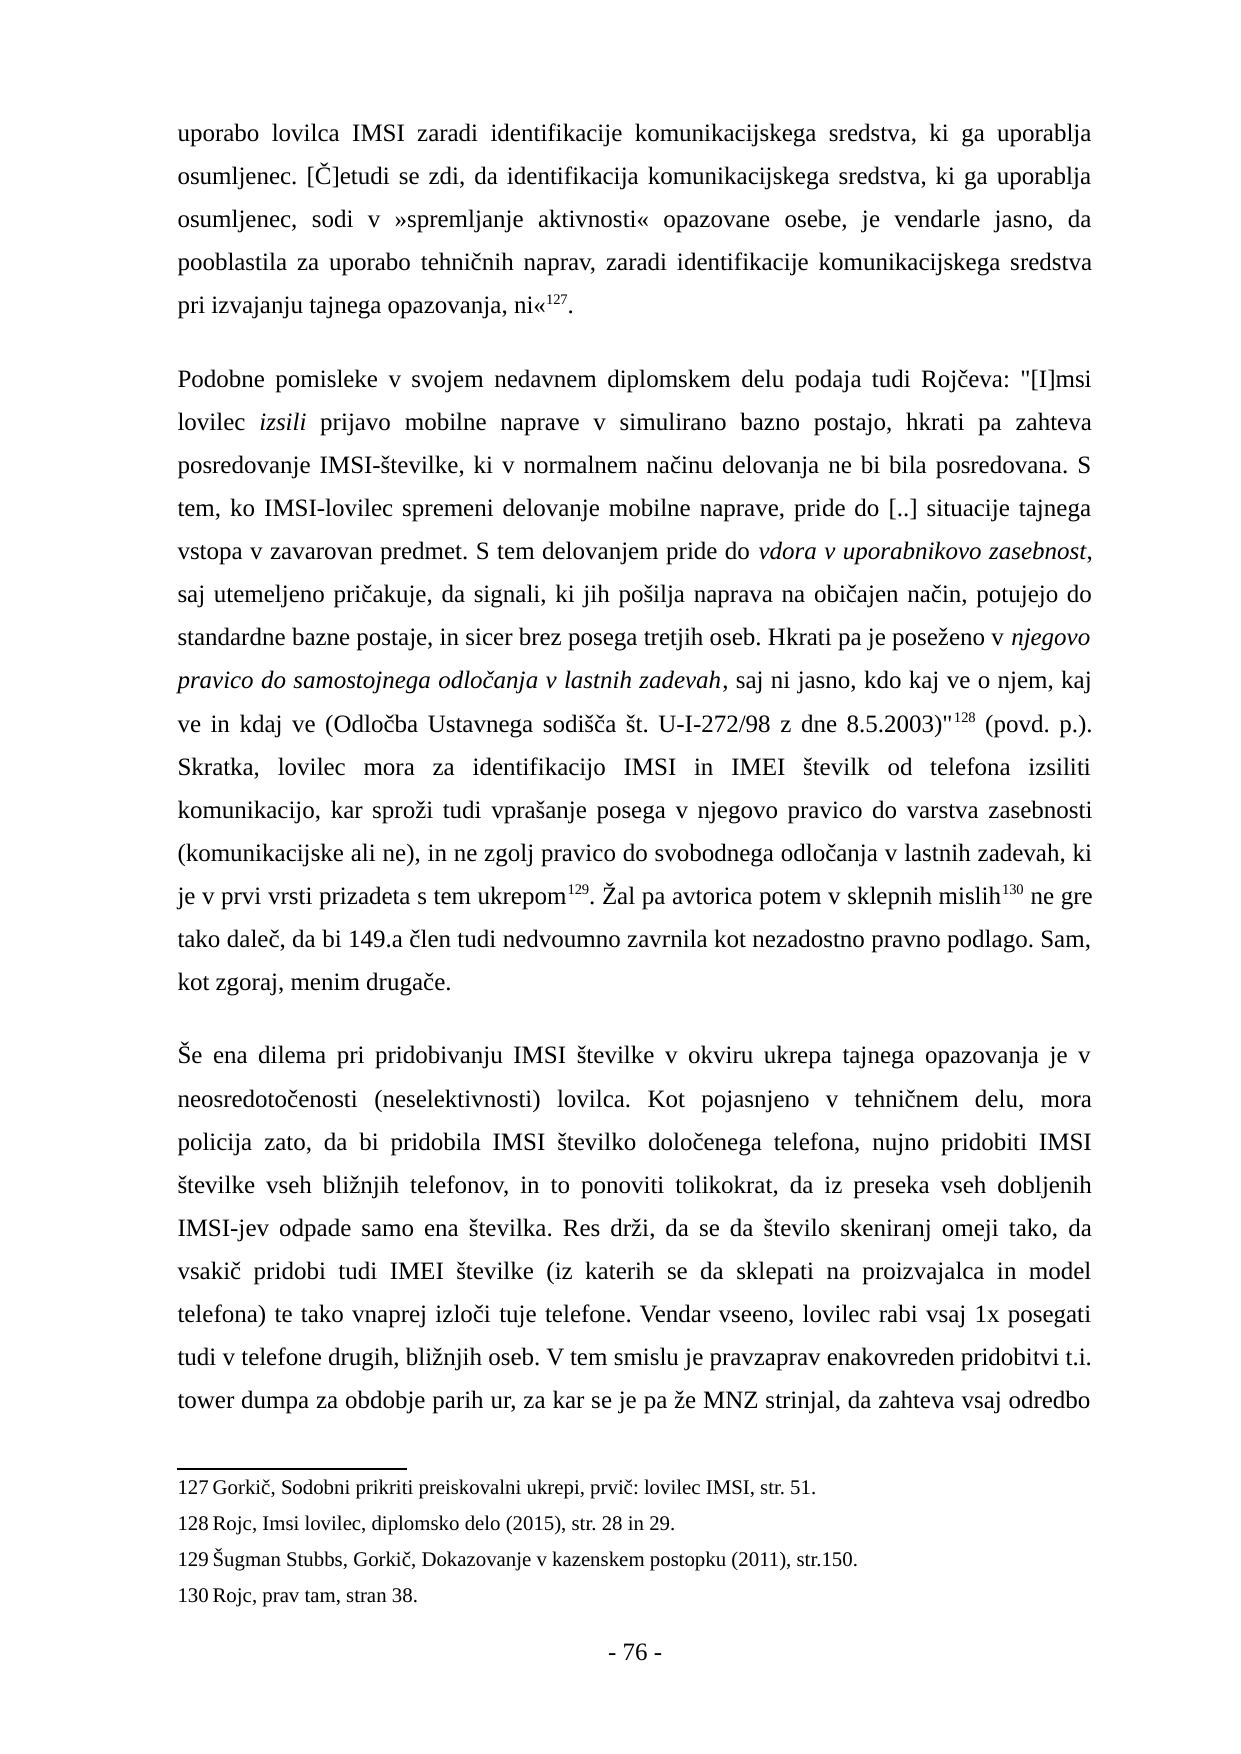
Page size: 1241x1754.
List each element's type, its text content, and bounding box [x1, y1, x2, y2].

text uporabo lovilca IMSI zaradi identifikacije komunikacijskega sredstva, ki ga uporablja osumljenec. [Č]etudi se zdi, da identifikacija komunikacijskega sredstva, ki ga uporablja osumljenec, sodi v »spremljanje aktivnosti« opazovane osebe, je vendarle jasno, da pooblastila za uporabo tehničnih naprav, zaradi identifikacije komunikacijskega sredstva pri izvajanju tajnega opazovanja, ni«. [177, 118, 1093, 319]
text Gorkič, Sodobni prikriti preiskovalni ukrepi, prvič: lovilec IMSI, str. 51. [177, 1475, 1093, 1499]
text Rojc, Imsi lovilec, diplomsko delo (2015), str. 28 in 29. [177, 1511, 1093, 1535]
text Rojc, prav tam, stran 38. [177, 1583, 1093, 1607]
text Podobne pomisleke v svojem nedavnem diplomskem delu podaja tudi Rojčeva: "[I]msi lovilec izsili prijavo mobilne naprave v simulirano bazno postajo, hkrati pa zahteva posredovanje IMSI-številke, ki v normalnem načinu delovanja ne bi bila posredovana. S tem, ko IMSI-lovilec spremeni delovanje mobilne naprave, pride do [..] situacije tajnega vstopa v zavarovan predmet. S tem delovanjem pride do vdora v uporabnikovo zasebnost, saj utemeljeno pričakuje, da signali, ki jih pošilja naprava na običajen način, potujejo do standardne bazne postaje, in sicer brez posega tretjih oseb. Hkrati pa je poseženo v njegovo pravico do samostojnega odločanja v lastnih zadevah, saj ni jasno, kdo kaj ve o njem, kaj ve in kdaj ve (Odločba Ustavnega sodišča št. U-I-272/98 z dne 8.5.2003)" (povd. p.). Skratka, lovilec mora za identifikacijo IMSI in IMEI številk od telefona izsiliti komunikacijo, kar sproži tudi vprašanje posega v njegovo pravico do varstva zasebnosti (komunikacijske ali ne), in ne zgolj pravico do svobodnega odločanja v lastnih zadevah, ki je v prvi vrsti prizadeta s tem ukrepom. Žal pa avtorica potem v sklepnih mislih ne gre tako daleč, da bi 149.a člen tudi nedvoumno zavrnila kot nezadostno pravno podlago. Sam, kot zgoraj, menim drugače. [177, 364, 1093, 996]
text Še ena dilema pri pridobivanju IMSI številke v okviru ukrepa tajnega opazovanja je v neosredotočenosti (neselektivnosti) lovilca. Kot pojasnjeno v tehničnem delu, mora policija zato, da bi pridobila IMSI številko določenega telefona, nujno pridobiti IMSI številke vseh bližnjih telefonov, in to ponoviti tolikokrat, da iz preseka vseh dobljenih IMSI-jev odpade samo ena številka. Res drži, da se da število skeniranj omeji tako, da vsakič pridobi tudi IMEI številke (iz katerih se da sklepati na proizvajalca in model telefona) te tako vnaprej izloči tuje telefone. Vendar vseeno, lovilec rabi vsaj 1x posegati tudi v telefone drugih, bližnjih oseb. V tem smislu je pravzaprav enakovreden pridobitvi t.i. tower dumpa za obdobje parih ur, za kar se je pa že MNZ strinjal, da zahteva vsaj odredbo [177, 1041, 1093, 1414]
text Šugman Stubbs, Gorkič, Dokazovanje v kazenskem postopku (2011), str.150. [177, 1547, 1093, 1571]
